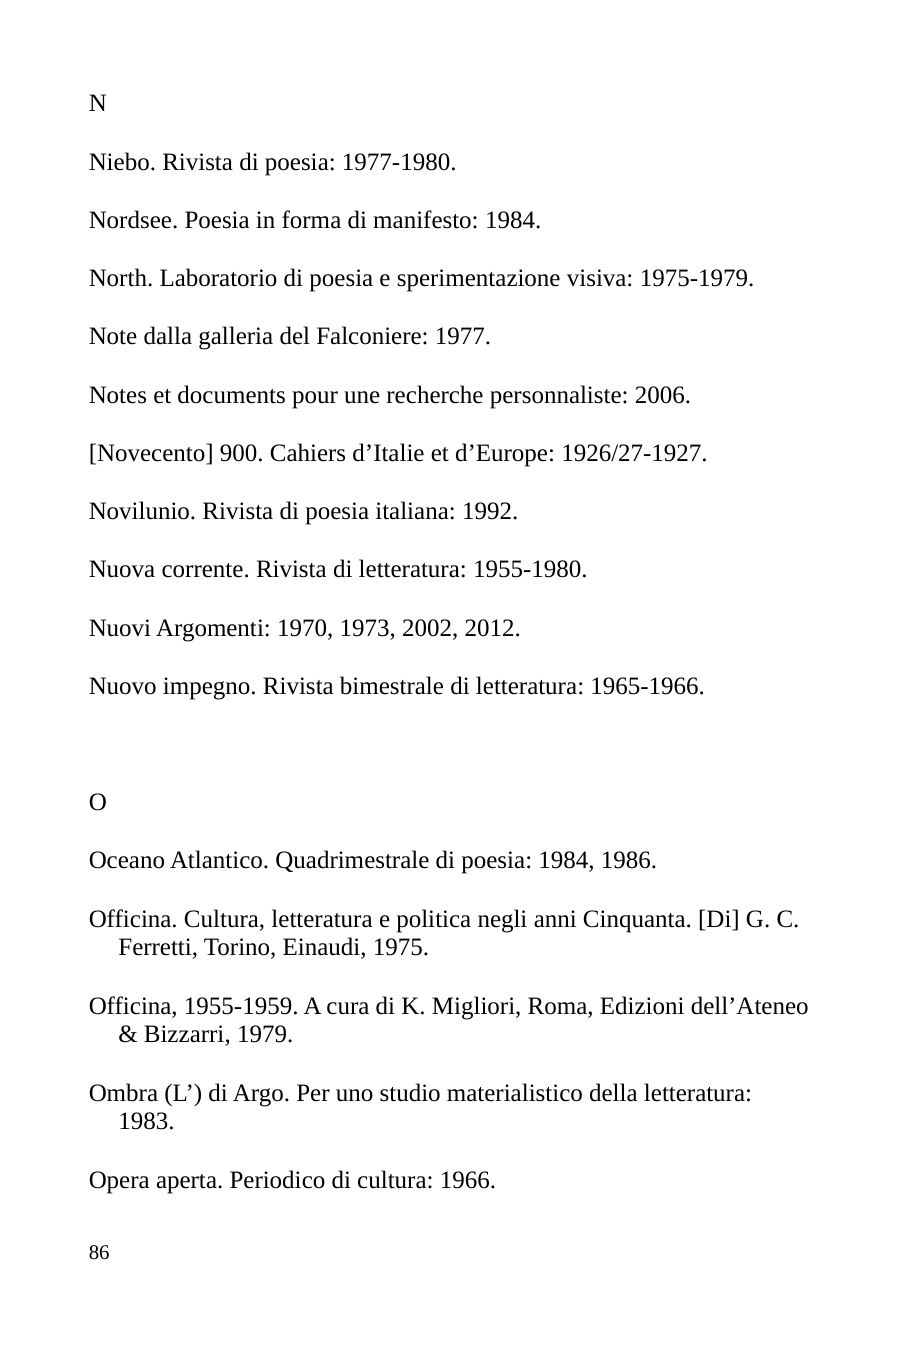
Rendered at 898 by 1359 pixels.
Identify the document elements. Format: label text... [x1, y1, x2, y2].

text Nuovo impegno. Rivista bimestrale di letteratura: 1965-1966. [88, 671, 809, 699]
text Nuovi Argomenti: 1970, 1973, 2002, 2012. [88, 613, 809, 641]
text N [88, 88, 809, 117]
text Niebo. Rivista di poesia: 1977-1980. [88, 147, 809, 176]
text [Novecento] 900. Cahiers d’Italie et d’Europe: 1926/27-1927. [88, 438, 809, 467]
text Ombra (L’) di Argo. Per uno studio materialistico della letteratura: 1983. [88, 1078, 809, 1135]
text Opera aperta. Periodico di cultura: 1966. [88, 1165, 809, 1193]
text Oceano Atlantico. Quadrimestrale di poesia: 1984, 1986. [88, 846, 809, 874]
text Note dalla galleria del Falconiere: 1977. [88, 321, 809, 350]
text Officina, 1955-1959. A cura di K. Migliori, Roma, Edizioni dell’Ateneo & Bizzarri, 1979. [88, 991, 809, 1048]
text Nordsee. Poesia in forma di manifesto: 1984. [88, 205, 809, 234]
text North. Laboratorio di poesia e sperimentazione visiva: 1975-1979. [88, 263, 809, 292]
text O [88, 787, 809, 816]
text Notes et documents pour une recherche personnaliste: 2006. [88, 380, 809, 408]
text Nuova corrente. Rivista di letteratura: 1955-1980. [88, 554, 809, 583]
text Officina. Cultura, letteratura e politica negli anni Cinquanta. [Di] G. C. Ferretti, Torino, Einaudi, 1975. [88, 904, 809, 961]
text Novilunio. Rivista di poesia italiana: 1992. [88, 496, 809, 525]
